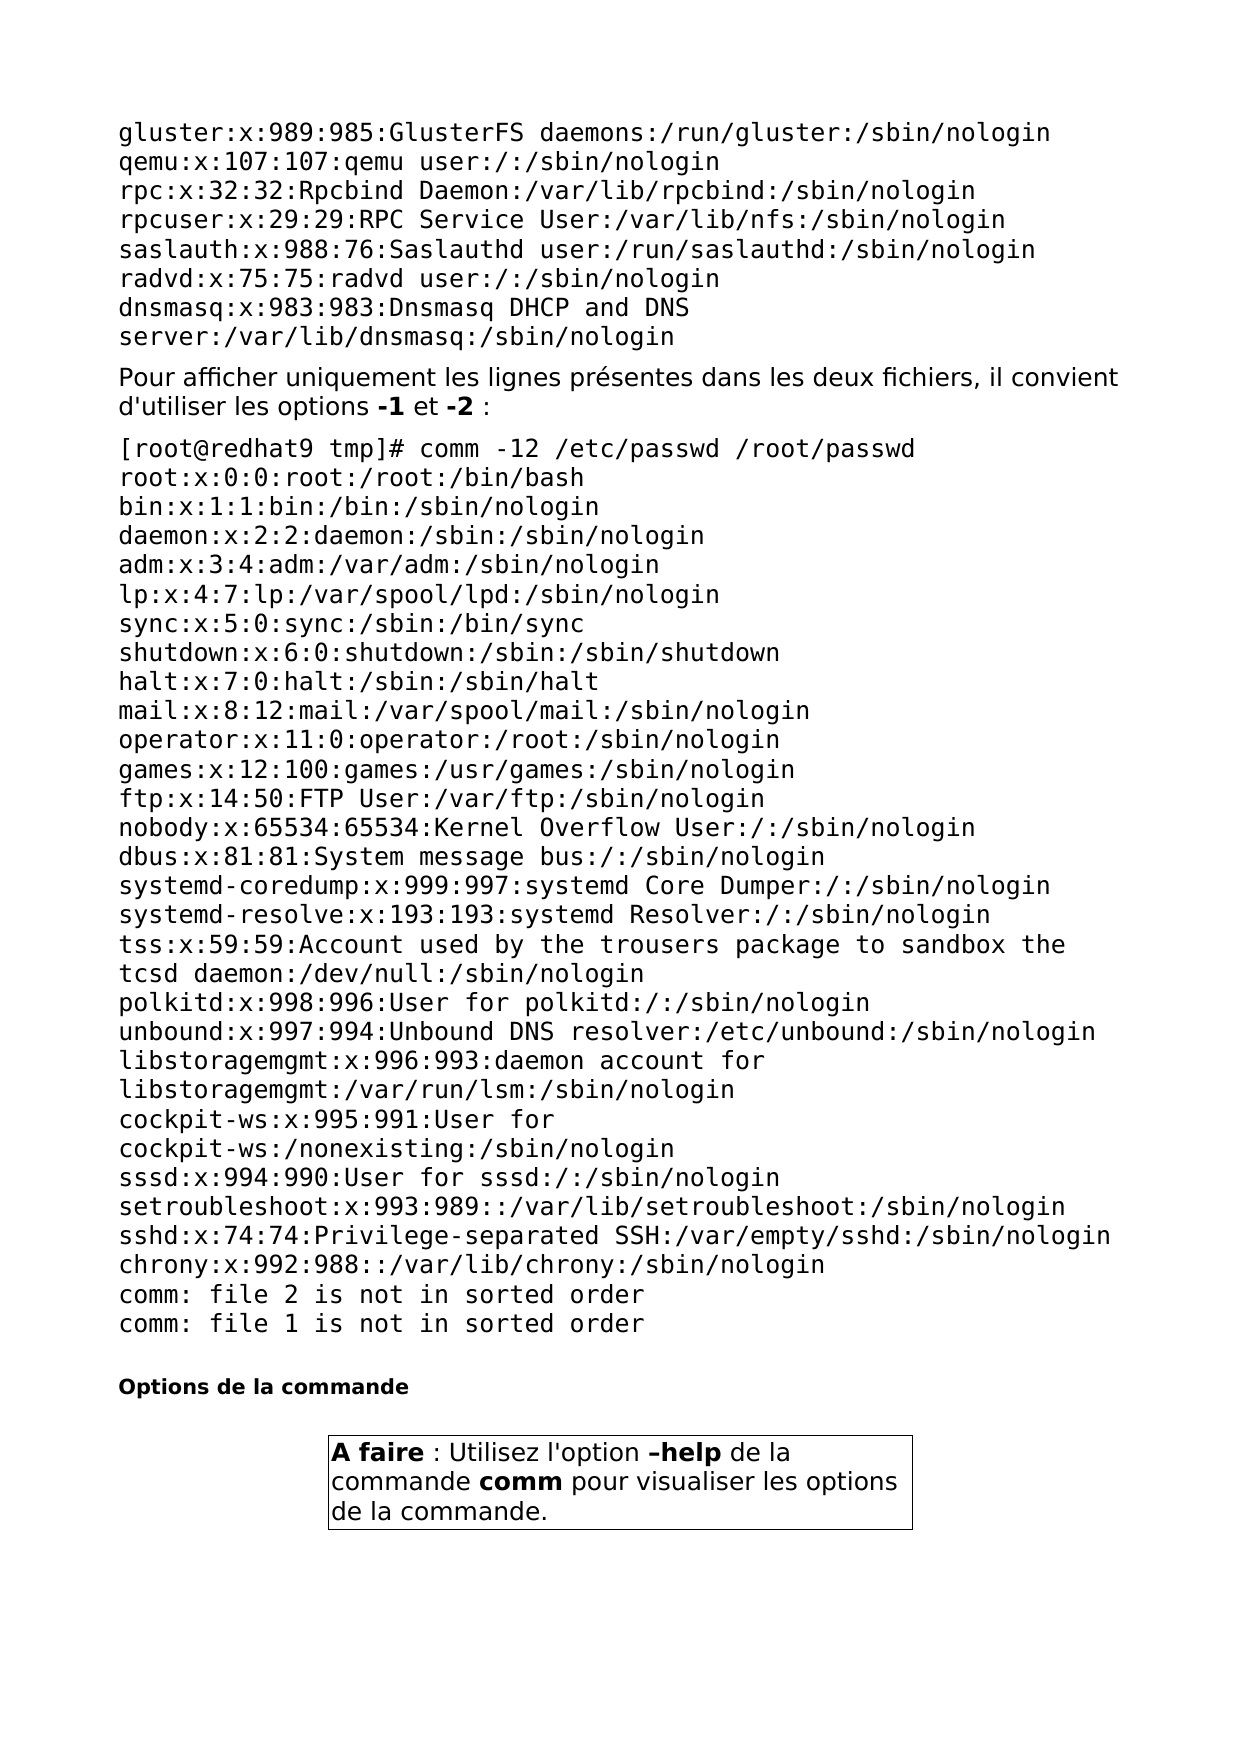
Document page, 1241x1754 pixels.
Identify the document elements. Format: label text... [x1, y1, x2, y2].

table_header A faire : Utilisez l'option –help de la commande comm pour visualiser les options de la commande. [329, 1436, 912, 1529]
text gluster:x:989:985:GlusterFS daemons:/run/gluster:/sbin/nologin qemu:x:107:107:qemu user:/:/sbin/nologin rpc:x:32:32:Rpcbind Daemon:/var/lib/rpcbind:/sbin/nologin rpcuser:x:29:29:RPC Service User:/var/lib/nfs:/sbin/nologin saslauth:x:988:76:Saslauthd user:/run/saslauthd:/sbin/nologin radvd:x:75:75:radvd user:/:/sbin/nologin dnsmasq:x:983:983:Dnsmasq DHCP and DNS server:/var/lib/dnsmasq:/sbin/nologin [118, 118, 1122, 351]
subtitle Options de la commande [118, 1375, 1122, 1399]
text [root@redhat9 tmp]# comm -12 /etc/passwd /root/passwd root:x:0:0:root:/root:/bin/bash bin:x:1:1:bin:/bin:/sbin/nologin daemon:x:2:2:daemon:/sbin:/sbin/nologin adm:x:3:4:adm:/var/adm:/sbin/nologin lp:x:4:7:lp:/var/spool/lpd:/sbin/nologin sync:x:5:0:sync:/sbin:/bin/sync shutdown:x:6:0:shutdown:/sbin:/sbin/shutdown halt:x:7:0:halt:/sbin:/sbin/halt mail:x:8:12:mail:/var/spool/mail:/sbin/nologin operator:x:11:0:operator:/root:/sbin/nologin games:x:12:100:games:/usr/games:/sbin/nologin ftp:x:14:50:FTP User:/var/ftp:/sbin/nologin nobody:x:65534:65534:Kernel Overflow User:/:/sbin/nologin dbus:x:81:81:System message bus:/:/sbin/nologin systemd-coredump:x:999:997:systemd Core Dumper:/:/sbin/nologin systemd-resolve:x:193:193:systemd Resolver:/:/sbin/nologin tss:x:59:59:Account used by the trousers package to sandbox the tcsd daemon:/dev/null:/sbin/nologin polkitd:x:998:996:User for polkitd:/:/sbin/nologin unbound:x:997:994:Unbound DNS resolver:/etc/unbound:/sbin/nologin libstoragemgmt:x:996:993:daemon account for libstoragemgmt:/var/run/lsm:/sbin/nologin cockpit-ws:x:995:991:User for cockpit-ws:/nonexisting:/sbin/nologin sssd:x:994:990:User for sssd:/:/sbin/nologin setroubleshoot:x:993:989::/var/lib/setroubleshoot:/sbin/nologin sshd:x:74:74:Privilege-separated SSH:/var/empty/sshd:/sbin/nologin chrony:x:992:988::/var/lib/chrony:/sbin/nologin comm: file 2 is not in sorted order comm: file 1 is not in sorted order [118, 434, 1122, 1338]
text Pour afficher uniquement les lignes présentes dans les deux fichiers, il convient d'utiliser les options -1 et -2 : [118, 363, 1122, 422]
